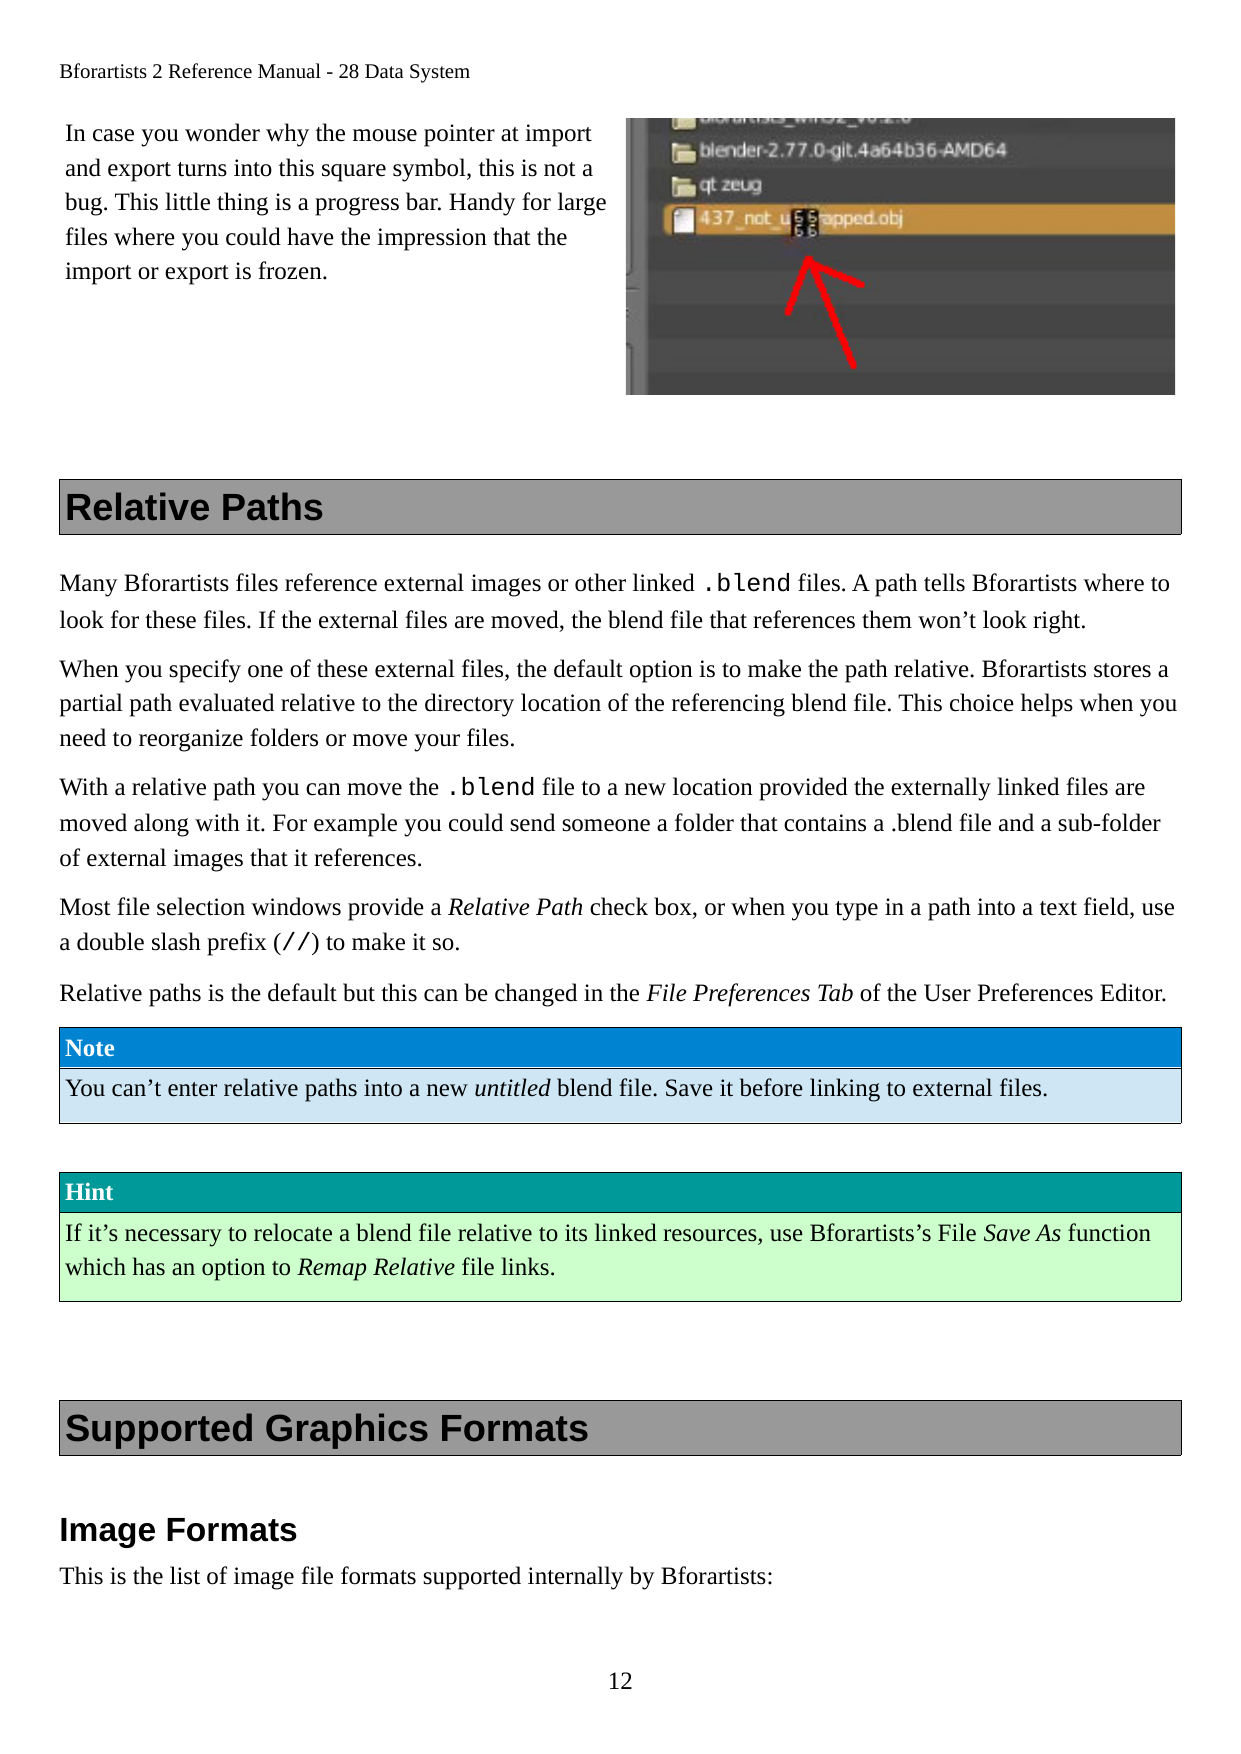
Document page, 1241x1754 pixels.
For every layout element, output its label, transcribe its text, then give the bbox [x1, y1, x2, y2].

table_header In case you wonder why the mouse pointer at import and export turns into this square symbol, this is not a bug. This little thing is a progress bar. Handy for large files where you could have the impression that the import or export is frozen. [59, 113, 620, 429]
table_cell You can’t enter relative paths into a new untitled blend file. Save it before linking to external files. [60, 1069, 1181, 1122]
table_header [620, 113, 1181, 429]
table_header Note [60, 1028, 1181, 1067]
table_header Supported Graphics Formats [60, 1401, 1181, 1455]
text Relative paths is the default but this can be changed in the File Preferences Tab of the User Preferences Editor. [59, 978, 1181, 1007]
table_header Relative Paths [60, 480, 1181, 534]
table_cell If it’s necessary to relocate a blend file relative to its linked resources, use Bforartists’s File Save As function which has an option to Remap Relative file links. [60, 1213, 1181, 1301]
text This is the list of image file formats supported internally by Bforartists: [59, 1561, 1181, 1590]
table_header Hint [60, 1173, 1181, 1212]
picture [625, 118, 1176, 395]
subtitle Image Formats [59, 1510, 1181, 1549]
text When you specify one of these external files, the default option is to make the path relative. Bforartists stores a partial path evaluated relative to the directory location of the referencing blend file. This choice helps when you need to reorganize folders or move your files. [59, 654, 1181, 752]
text Many Bforartists files reference external images or other linked .blend files. A path tells Bforartists where to look for these files. If the external files are moved, the blend file that references them won’t look right. [59, 568, 1181, 634]
text With a relative path you can move the .blend file to a new location provided the externally linked files are moved along with it. For example you could send someone a folder that contains a .blend file and a sub-folder of external images that it references. [59, 772, 1181, 872]
text Most file selection windows provide a Relative Path check box, or when you type in a path into a text field, use a double slash prefix (//) to make it so. [59, 892, 1181, 957]
